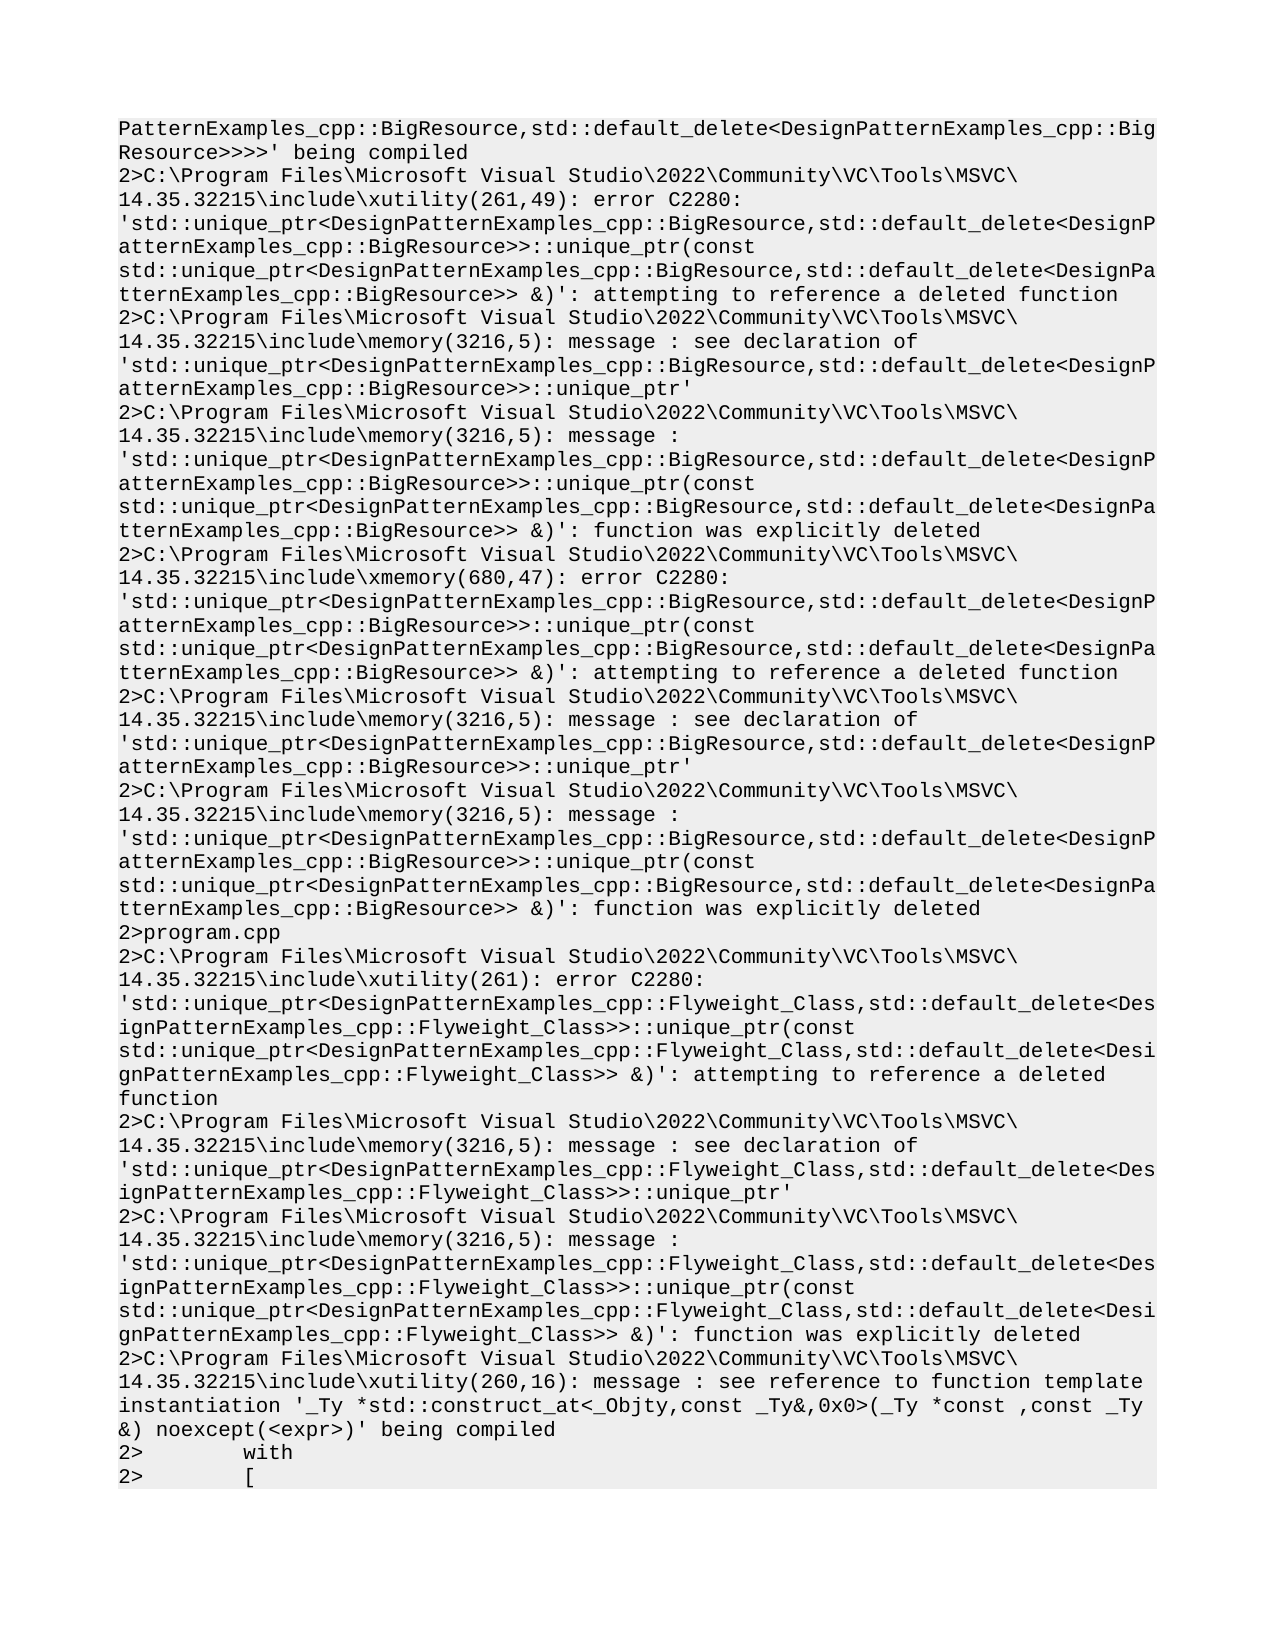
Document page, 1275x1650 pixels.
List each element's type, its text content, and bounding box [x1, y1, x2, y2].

text 2>C:\Program Files\Microsoft Visual Studio\2022\Community\VC\Tools\MSVC\14.35.32215\include\memory(3216,5): message : 'std::unique_ptr<DesignPatternExamples_cpp::BigResource,std::default_delete<DesignPatternExamples_cpp::BigResource>>::unique_ptr(const std::unique_ptr<DesignPatternExamples_cpp::BigResource,std::default_delete<DesignPatternExamples_cpp::BigResource>> &)': function was explicitly deleted [118, 402, 1157, 544]
text 2> with [118, 1442, 1157, 1466]
text 2> [ [118, 1466, 1157, 1489]
text 2>C:\Program Files\Microsoft Visual Studio\2022\Community\VC\Tools\MSVC\14.35.32215\include\memory(3216,5): message : 'std::unique_ptr<DesignPatternExamples_cpp::Flyweight_Class,std::default_delete<DesignPatternExamples_cpp::Flyweight_Class>>::unique_ptr(const std::unique_ptr<DesignPatternExamples_cpp::Flyweight_Class,std::default_delete<DesignPatternExamples_cpp::Flyweight_Class>> &)': function was explicitly deleted [118, 1206, 1157, 1348]
text 2>C:\Program Files\Microsoft Visual Studio\2022\Community\VC\Tools\MSVC\14.35.32215\include\memory(3216,5): message : see declaration of 'std::unique_ptr<DesignPatternExamples_cpp::BigResource,std::default_delete<DesignPatternExamples_cpp::BigResource>>::unique_ptr' [118, 686, 1157, 780]
text 2>C:\Program Files\Microsoft Visual Studio\2022\Community\VC\Tools\MSVC\14.35.32215\include\xutility(260,16): message : see reference to function template instantiation '_Ty *std::construct_at<_Objty,const _Ty&,0x0>(_Ty *const ,const _Ty &) noexcept(<expr>)' being compiled [118, 1348, 1157, 1442]
text PatternExamples_cpp::BigResource,std::default_delete<DesignPatternExamples_cpp::BigResource>>>>' being compiled [118, 118, 1157, 165]
text 2>C:\Program Files\Microsoft Visual Studio\2022\Community\VC\Tools\MSVC\14.35.32215\include\xmemory(680,47): error C2280: 'std::unique_ptr<DesignPatternExamples_cpp::BigResource,std::default_delete<DesignPatternExamples_cpp::BigResource>>::unique_ptr(const std::unique_ptr<DesignPatternExamples_cpp::BigResource,std::default_delete<DesignPatternExamples_cpp::BigResource>> &)': attempting to reference a deleted function [118, 544, 1157, 686]
text 2>C:\Program Files\Microsoft Visual Studio\2022\Community\VC\Tools\MSVC\14.35.32215\include\xutility(261,49): error C2280: 'std::unique_ptr<DesignPatternExamples_cpp::BigResource,std::default_delete<DesignPatternExamples_cpp::BigResource>>::unique_ptr(const std::unique_ptr<DesignPatternExamples_cpp::BigResource,std::default_delete<DesignPatternExamples_cpp::BigResource>> &)': attempting to reference a deleted function [118, 165, 1157, 307]
text 2>C:\Program Files\Microsoft Visual Studio\2022\Community\VC\Tools\MSVC\14.35.32215\include\xutility(261): error C2280: 'std::unique_ptr<DesignPatternExamples_cpp::Flyweight_Class,std::default_delete<DesignPatternExamples_cpp::Flyweight_Class>>::unique_ptr(const std::unique_ptr<DesignPatternExamples_cpp::Flyweight_Class,std::default_delete<DesignPatternExamples_cpp::Flyweight_Class>> &)': attempting to reference a deleted function [118, 946, 1157, 1111]
text 2>program.cpp [118, 922, 1157, 946]
text 2>C:\Program Files\Microsoft Visual Studio\2022\Community\VC\Tools\MSVC\14.35.32215\include\memory(3216,5): message : see declaration of 'std::unique_ptr<DesignPatternExamples_cpp::BigResource,std::default_delete<DesignPatternExamples_cpp::BigResource>>::unique_ptr' [118, 307, 1157, 402]
text 2>C:\Program Files\Microsoft Visual Studio\2022\Community\VC\Tools\MSVC\14.35.32215\include\memory(3216,5): message : see declaration of 'std::unique_ptr<DesignPatternExamples_cpp::Flyweight_Class,std::default_delete<DesignPatternExamples_cpp::Flyweight_Class>>::unique_ptr' [118, 1111, 1157, 1206]
text 2>C:\Program Files\Microsoft Visual Studio\2022\Community\VC\Tools\MSVC\14.35.32215\include\memory(3216,5): message : 'std::unique_ptr<DesignPatternExamples_cpp::BigResource,std::default_delete<DesignPatternExamples_cpp::BigResource>>::unique_ptr(const std::unique_ptr<DesignPatternExamples_cpp::BigResource,std::default_delete<DesignPatternExamples_cpp::BigResource>> &)': function was explicitly deleted [118, 780, 1157, 922]
